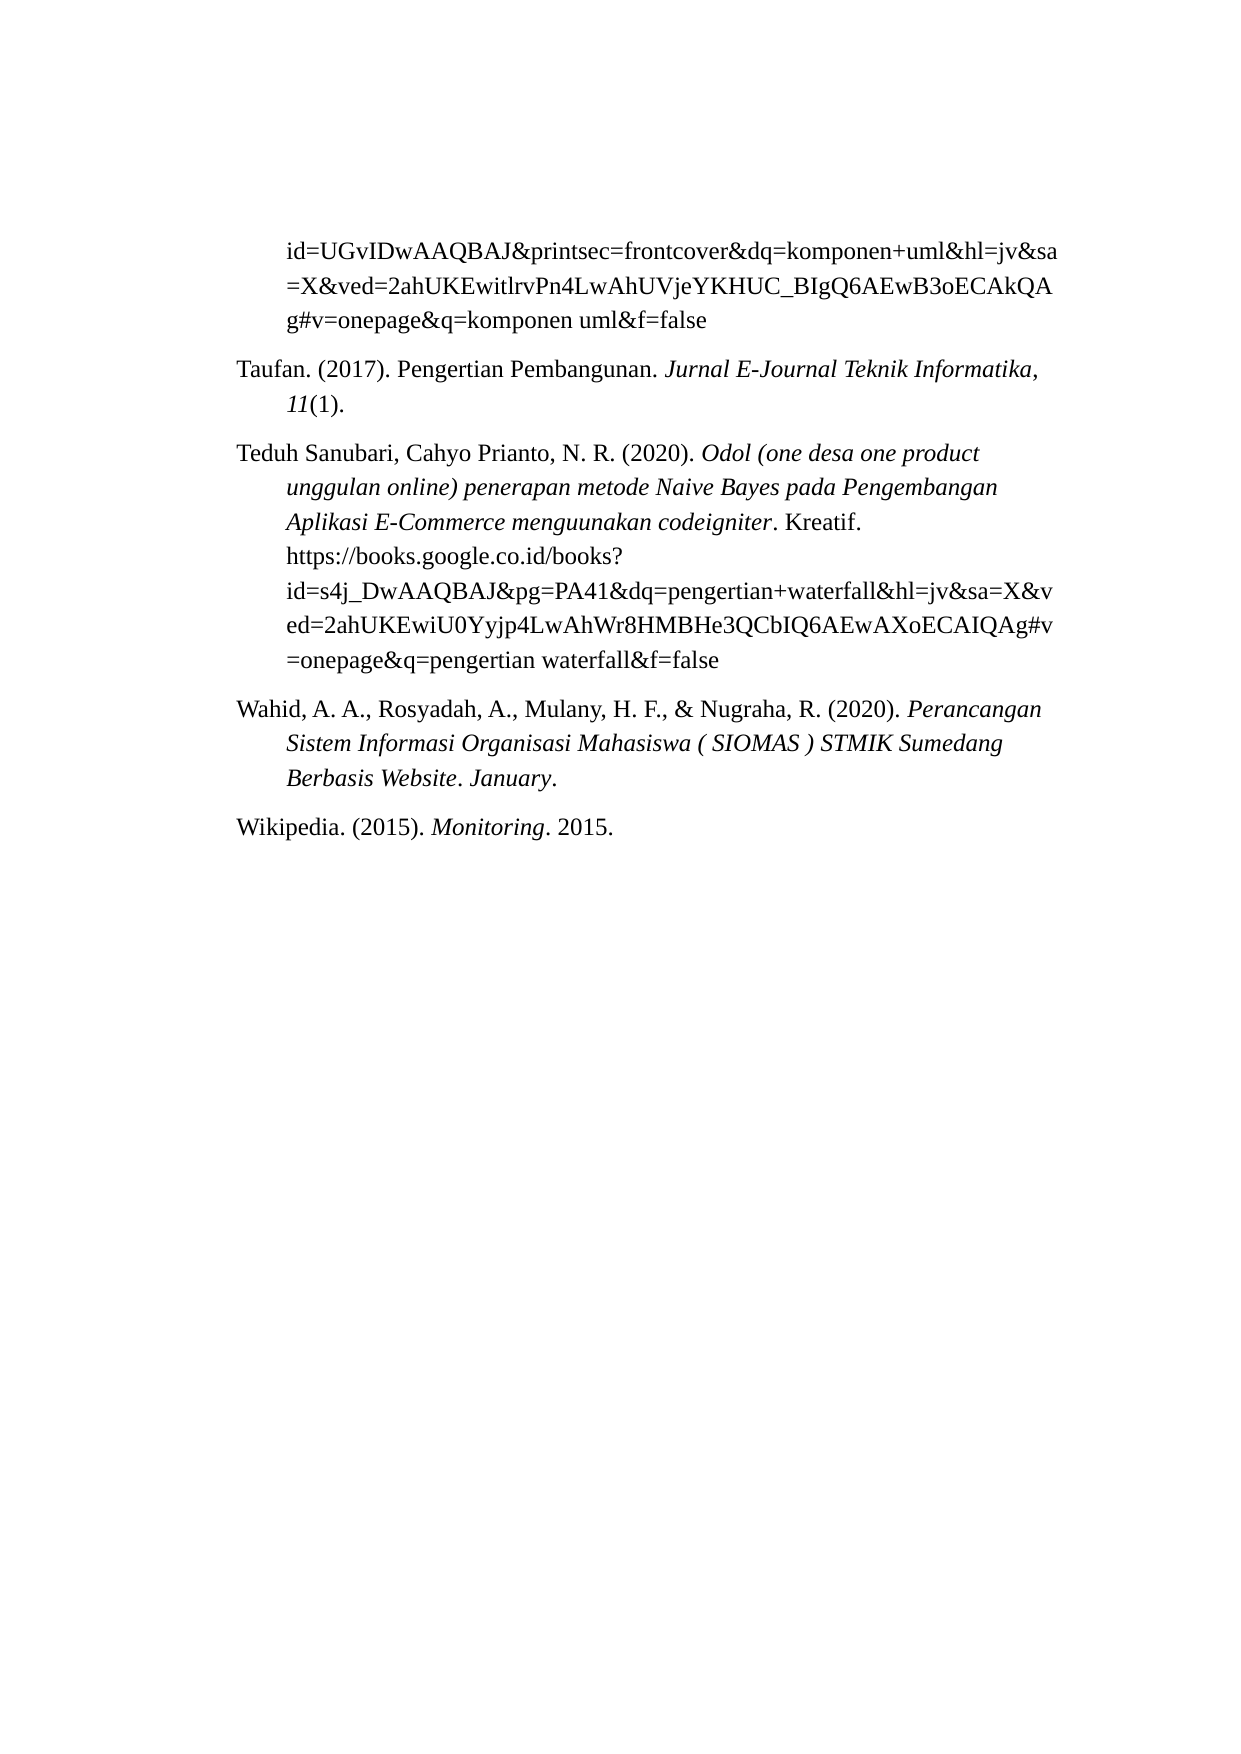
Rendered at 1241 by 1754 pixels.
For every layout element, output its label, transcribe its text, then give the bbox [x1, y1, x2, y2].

text Taufan. (2017). Pengertian Pembangunan. Jurnal E-Journal Teknik Informatika, 11(1). [236, 354, 1063, 417]
text Teduh Sanubari, Cahyo Prianto, N. R. (2020). Odol (one desa one product unggulan online) penerapan metode Naive Bayes pada Pengembangan Aplikasi E-Commerce menguunakan codeigniter. Kreatif. https://books.google.co.id/books?id=s4j_DwAAQBAJ&pg=PA41&dq=pengertian+waterfall&hl=jv&sa=X&ved=2ahUKEwiU0Yyjp4LwAhWr8HMBHe3QCbIQ6AEwAXoECAIQAg#v=onepage&q=pengertian waterfall&f=false [236, 438, 1063, 673]
text id=UGvIDwAAQBAJ&printsec=frontcover&dq=komponen+uml&hl=jv&sa=X&ved=2ahUKEwitlrvPn4LwAhUVjeYKHUC_BIgQ6AEwB3oECAkQAg#v=onepage&q=komponen uml&f=false [236, 236, 1063, 334]
text Wikipedia. (2015). Monitoring. 2015. [236, 812, 1063, 841]
text Wahid, A. A., Rosyadah, A., Mulany, H. F., & Nugraha, R. (2020). Perancangan Sistem Informasi Organisasi Mahasiswa ( SIOMAS ) STMIK Sumedang Berbasis Website. January. [236, 694, 1063, 791]
